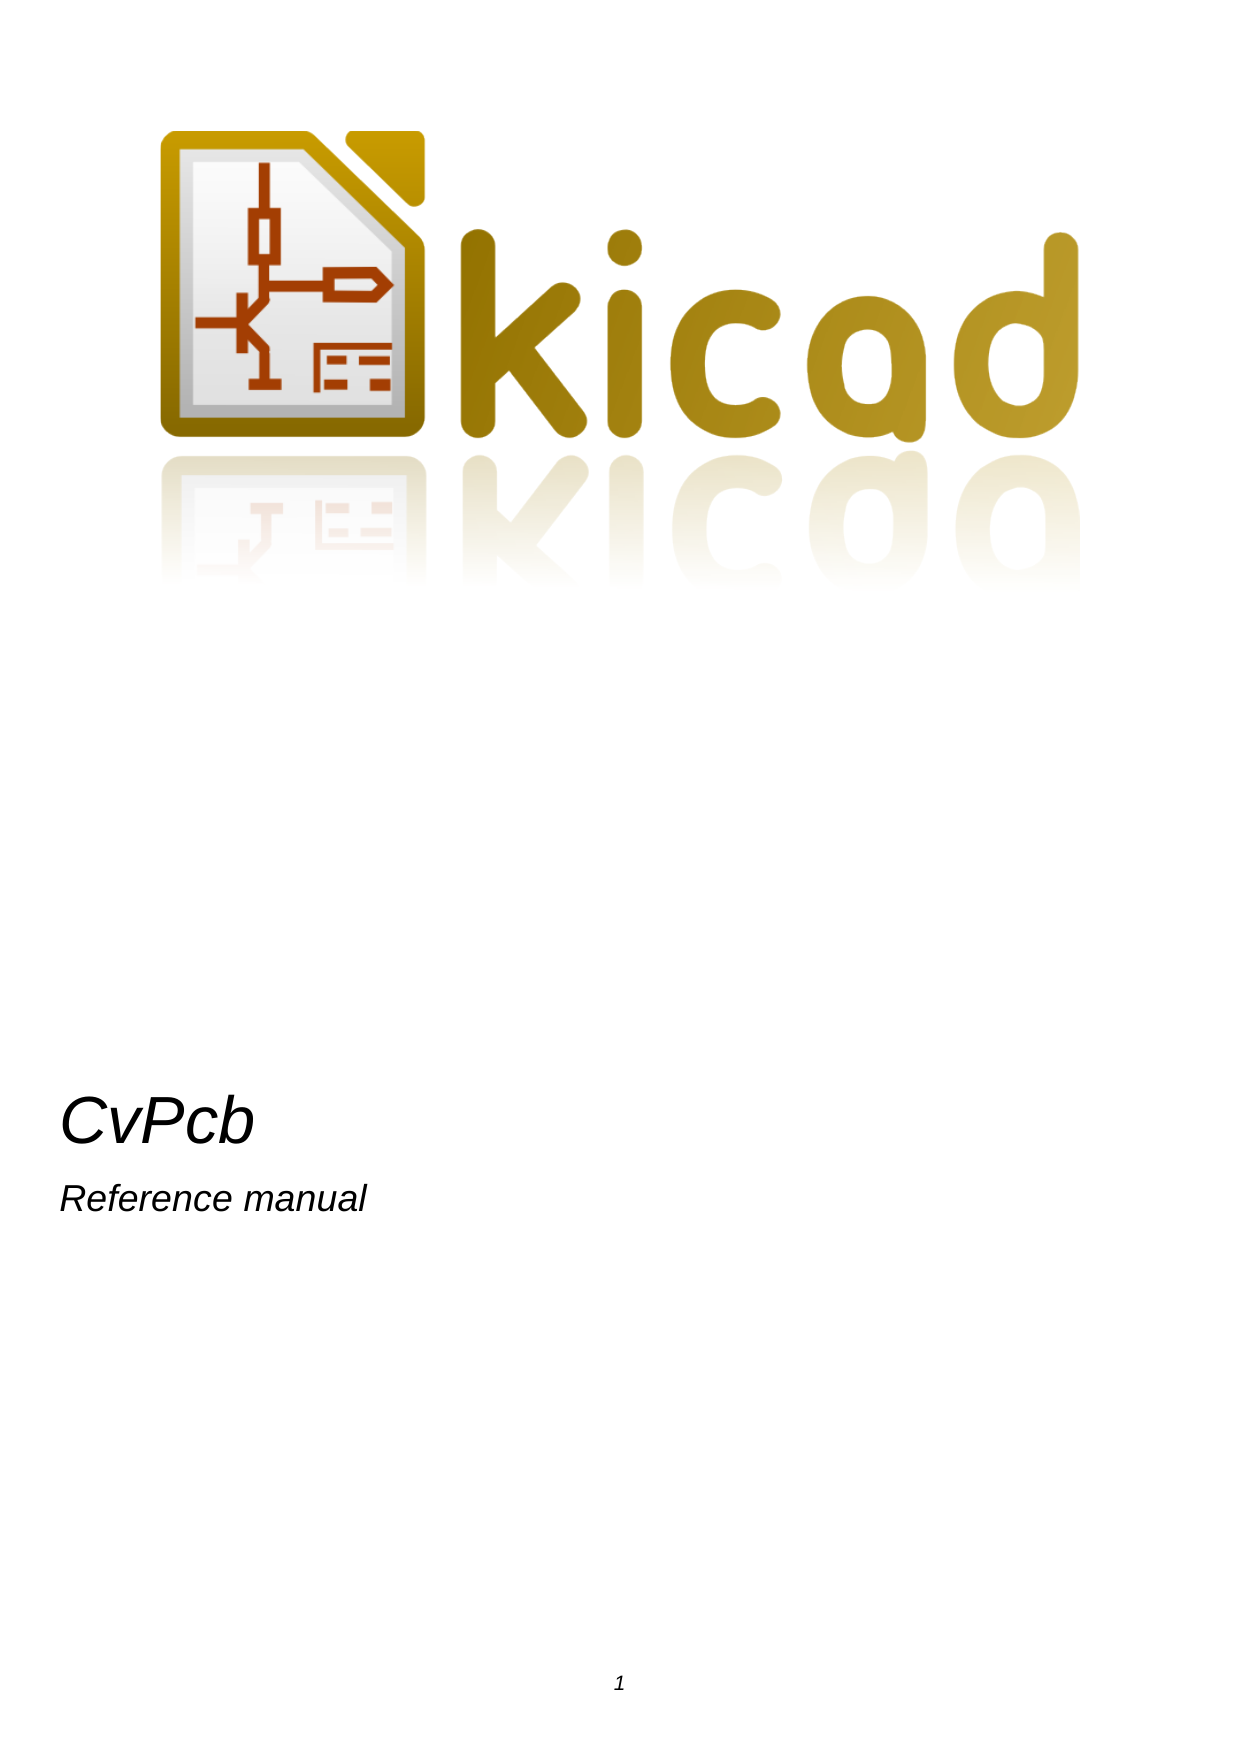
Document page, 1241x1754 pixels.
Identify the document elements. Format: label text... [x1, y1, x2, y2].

subtitle CvPcb [59, 1084, 1181, 1158]
picture [160, 131, 1080, 763]
subtitle Reference manual [59, 1177, 1181, 1219]
